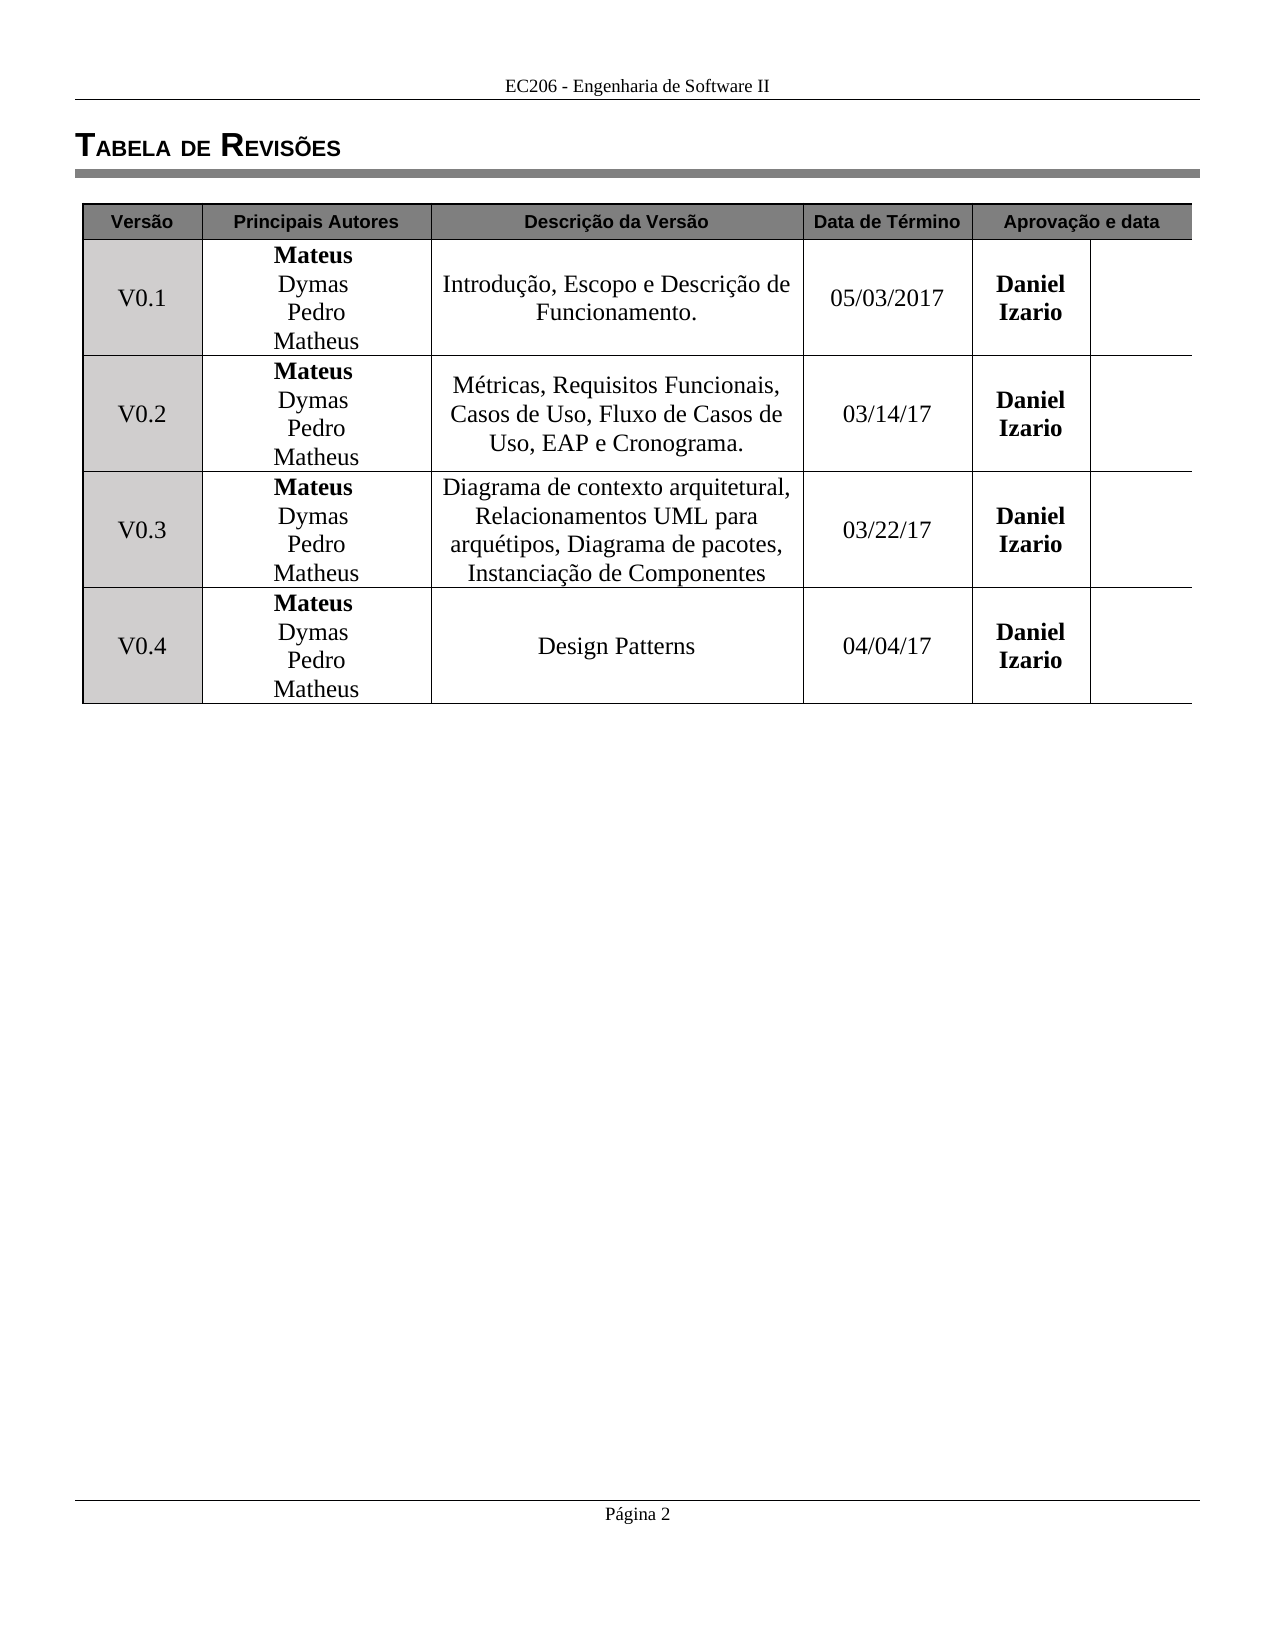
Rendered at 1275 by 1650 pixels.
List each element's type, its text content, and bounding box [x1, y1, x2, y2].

table_cell [1091, 472, 1192, 587]
table_cell V0.1 [84, 240, 202, 355]
table_header Principais Autores [203, 205, 431, 239]
table_cell Daniel Izario [973, 240, 1090, 355]
table_cell Mateus Dymas Pedro Matheus [203, 472, 431, 587]
table_cell Métricas, Requisitos Funcionais, Casos de Uso, Fluxo de Casos de Uso, EAP e Cronograma. [432, 356, 803, 471]
table_cell Mateus Dymas Pedro Matheus [203, 356, 431, 471]
table_cell Diagrama de contexto arquitetural, Relacionamentos UML para arquétipos, Diagrama de pacotes, Instanciação de Componentes [432, 472, 803, 587]
table_cell V0.2 [84, 356, 202, 471]
table_cell Daniel Izario [973, 472, 1090, 587]
table_header Versão [84, 205, 202, 239]
table_header Descrição da Versão [432, 205, 803, 239]
table_cell 14/03/17 [804, 356, 972, 471]
table_cell [1091, 240, 1192, 355]
table_cell 05/03/2017 [804, 240, 972, 355]
table_cell 22/03/17 [804, 472, 972, 587]
table_header Data de Término [804, 205, 972, 239]
table_cell Daniel Izario [973, 356, 1090, 471]
table_cell V0.3 [84, 472, 202, 587]
table_cell Design Patterns [432, 588, 803, 703]
table_cell [1091, 356, 1192, 471]
table_cell [1091, 588, 1192, 703]
table_cell Mateus Dymas Pedro Matheus [203, 588, 431, 703]
table_cell V0.4 [84, 588, 202, 703]
subtitle Tabela de Revisões [75, 125, 1200, 169]
table_header Aprovação e data [973, 205, 1192, 239]
table_cell Daniel Izario [973, 588, 1090, 703]
table_cell Mateus Dymas Pedro Matheus [203, 240, 431, 355]
table_cell 04/04/17 [804, 588, 972, 703]
table_cell Introdução, Escopo e Descrição de Funcionamento. [432, 240, 803, 355]
